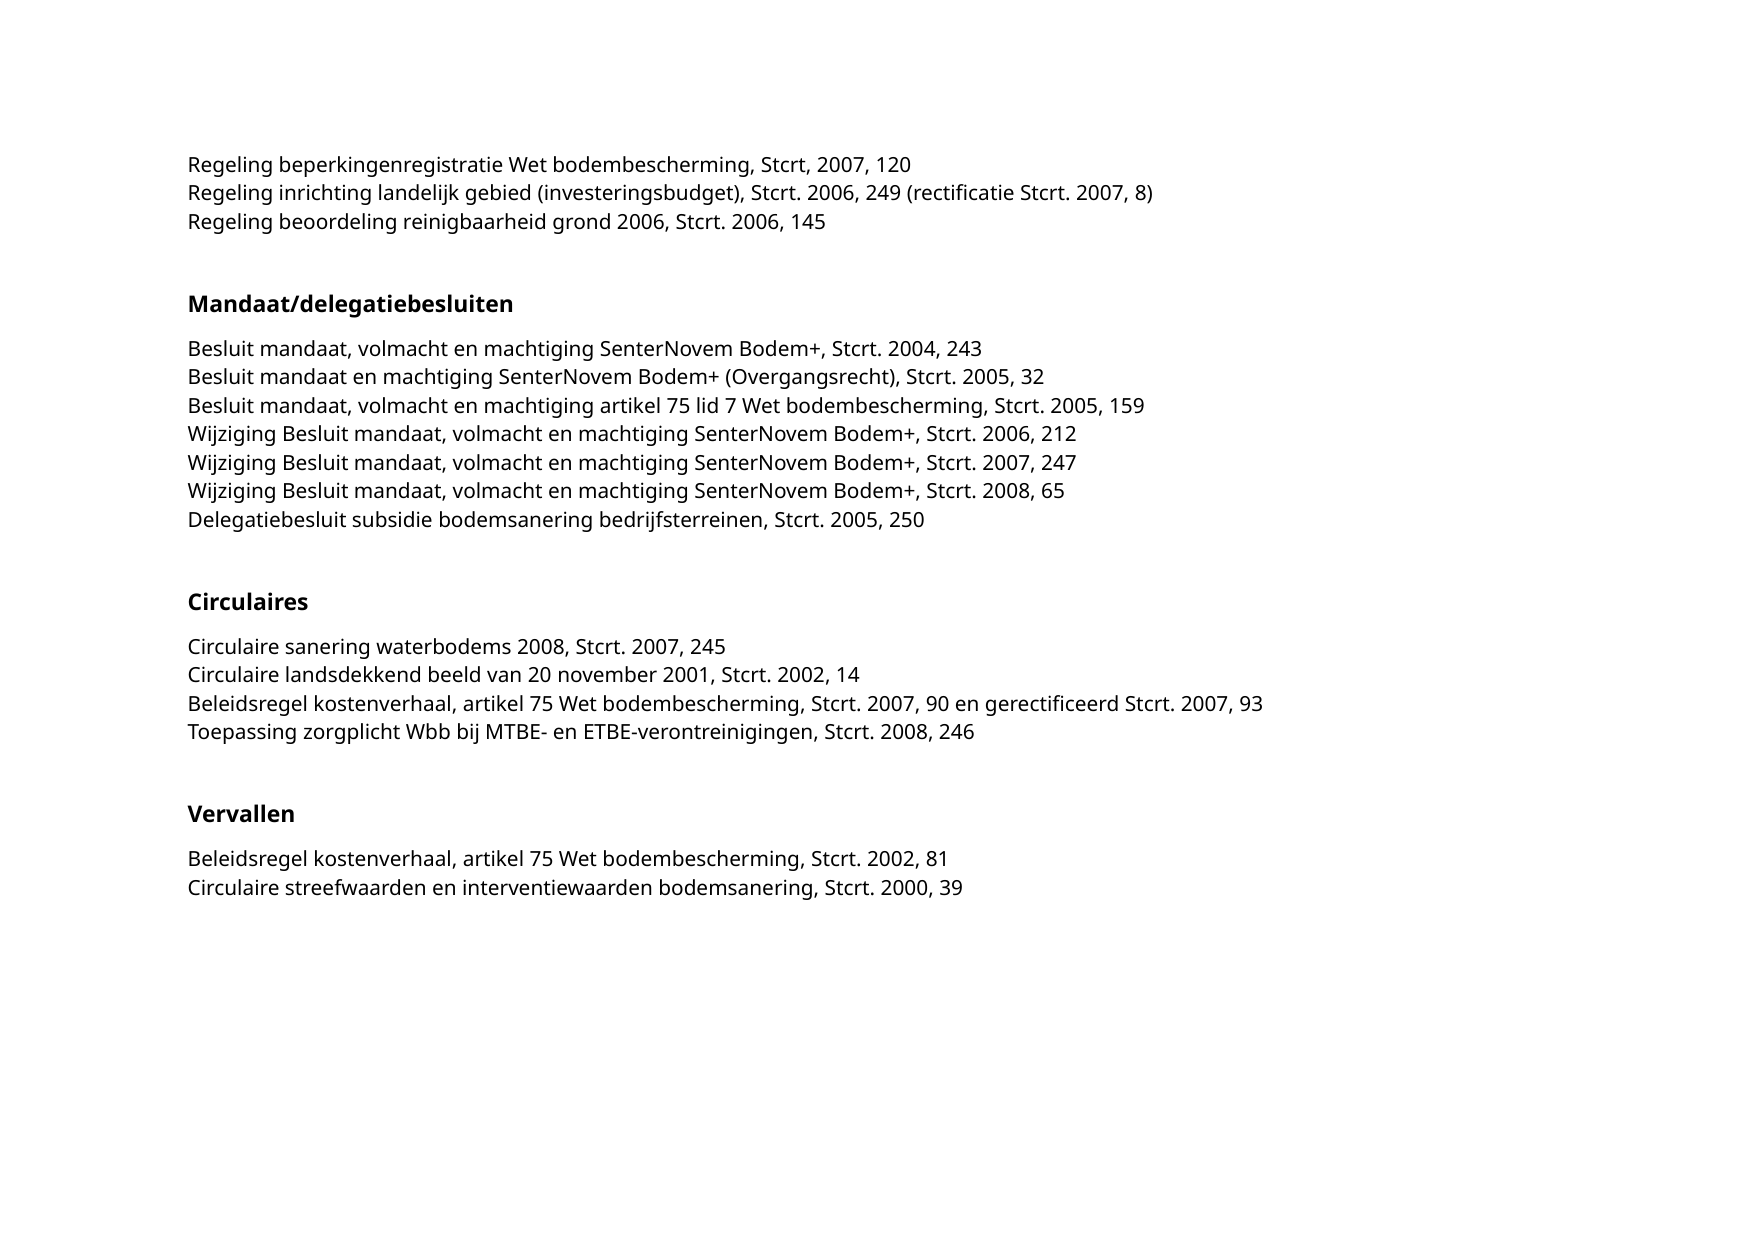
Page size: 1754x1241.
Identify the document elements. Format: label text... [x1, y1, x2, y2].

text Wijziging Besluit mandaat, volmacht en machtiging SenterNovem Bodem+, Stcrt. 2007, 247 [187, 448, 1566, 476]
text Wijziging Besluit mandaat, volmacht en machtiging SenterNovem Bodem+, Stcrt. 2008, 65 [187, 476, 1566, 505]
text Circulaire streefwaarden en interventiewaarden bodemsanering, Stcrt. 2000, 39 [187, 873, 1566, 901]
text Beleidsregel kostenverhaal, artikel 75 Wet bodembescherming, Stcrt. 2002, 81 [187, 844, 1566, 873]
text Circulaire sanering waterbodems 2008, Stcrt. 2007, 245 [187, 632, 1566, 660]
text Regeling beoordeling reinigbaarheid grond 2006, Stcrt. 2006, 145 [187, 207, 1566, 235]
text Beleidsregel kostenverhaal, artikel 75 Wet bodembescherming, Stcrt. 2007, 90 en gerectificeerd Stcrt. 2007, 93 [187, 689, 1566, 717]
subtitle Vervallen [187, 798, 1566, 829]
text Regeling beperkingenregistratie Wet bodembescherming, Stcrt, 2007, 120 [187, 150, 1566, 178]
text Wijziging Besluit mandaat, volmacht en machtiging SenterNovem Bodem+, Stcrt. 2006, 212 [187, 419, 1566, 448]
subtitle Circulaires [187, 586, 1566, 617]
text Besluit mandaat, volmacht en machtiging SenterNovem Bodem+, Stcrt. 2004, 243 [187, 334, 1566, 362]
text Besluit mandaat, volmacht en machtiging artikel 75 lid 7 Wet bodembescherming, Stcrt. 2005, 159 [187, 391, 1566, 419]
text Besluit mandaat en machtiging SenterNovem Bodem+ (Overgangsrecht), Stcrt. 2005, 32 [187, 362, 1566, 391]
text Toepassing zorgplicht Wbb bij MTBE- en ETBE-verontreinigingen, Stcrt. 2008, 246 [187, 717, 1566, 746]
text Circulaire landsdekkend beeld van 20 november 2001, Stcrt. 2002, 14 [187, 660, 1566, 689]
subtitle Mandaat/delegatiebesluiten [187, 288, 1566, 319]
text Regeling inrichting landelijk gebied (investeringsbudget), Stcrt. 2006, 249 (rectificatie Stcrt. 2007, 8) [187, 178, 1566, 207]
text Delegatiebesluit subsidie bodemsanering bedrijfsterreinen, Stcrt. 2005, 250 [187, 505, 1566, 533]
